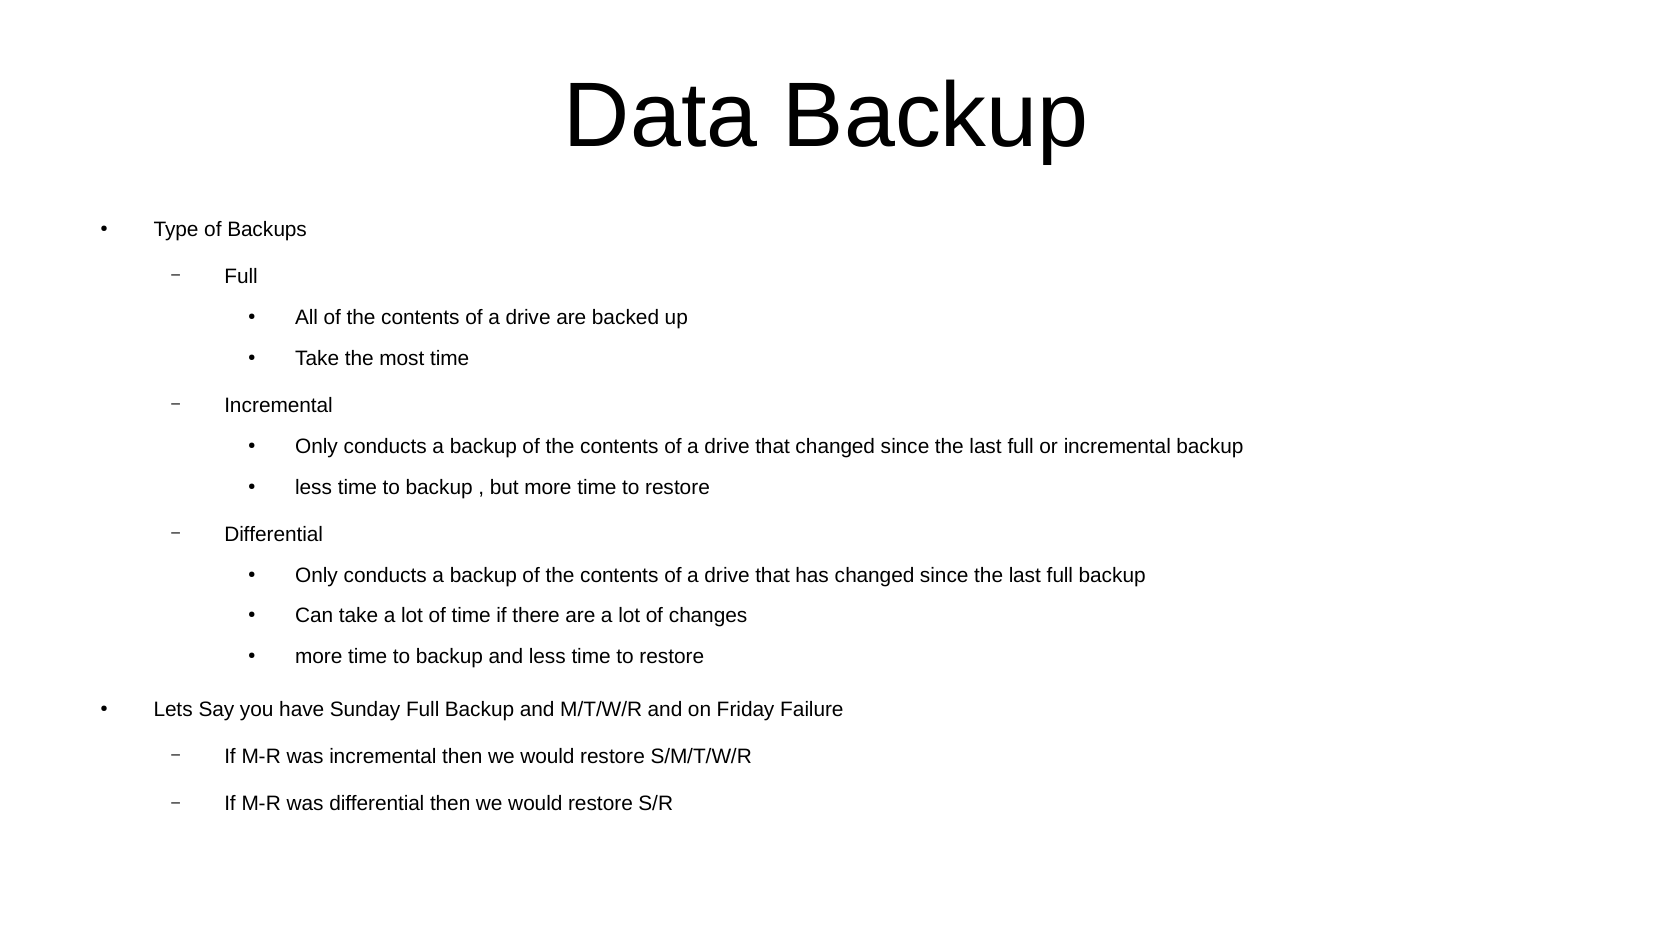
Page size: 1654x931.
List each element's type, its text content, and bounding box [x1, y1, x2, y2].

list Type of Backups Full All of the contents of a drive are backed up Take the most time Incremental Only conducts a backup of the contents of a drive that changed since the last full or incremental backup less time to backup , but more time to restore Differential Only conducts a backup of the contents of a drive that has changed since the last full backup Can take a lot of time if there are a lot of changes more time to backup and less time to restore Lets Say you have Sunday Full Backup and M/T/W/R and on Friday Failure If M-R was incremental then we would restore S/M/T/W/R If M-R was differential then we would restore S/R [82, 217, 1621, 916]
title Data Backup [82, 37, 1571, 193]
